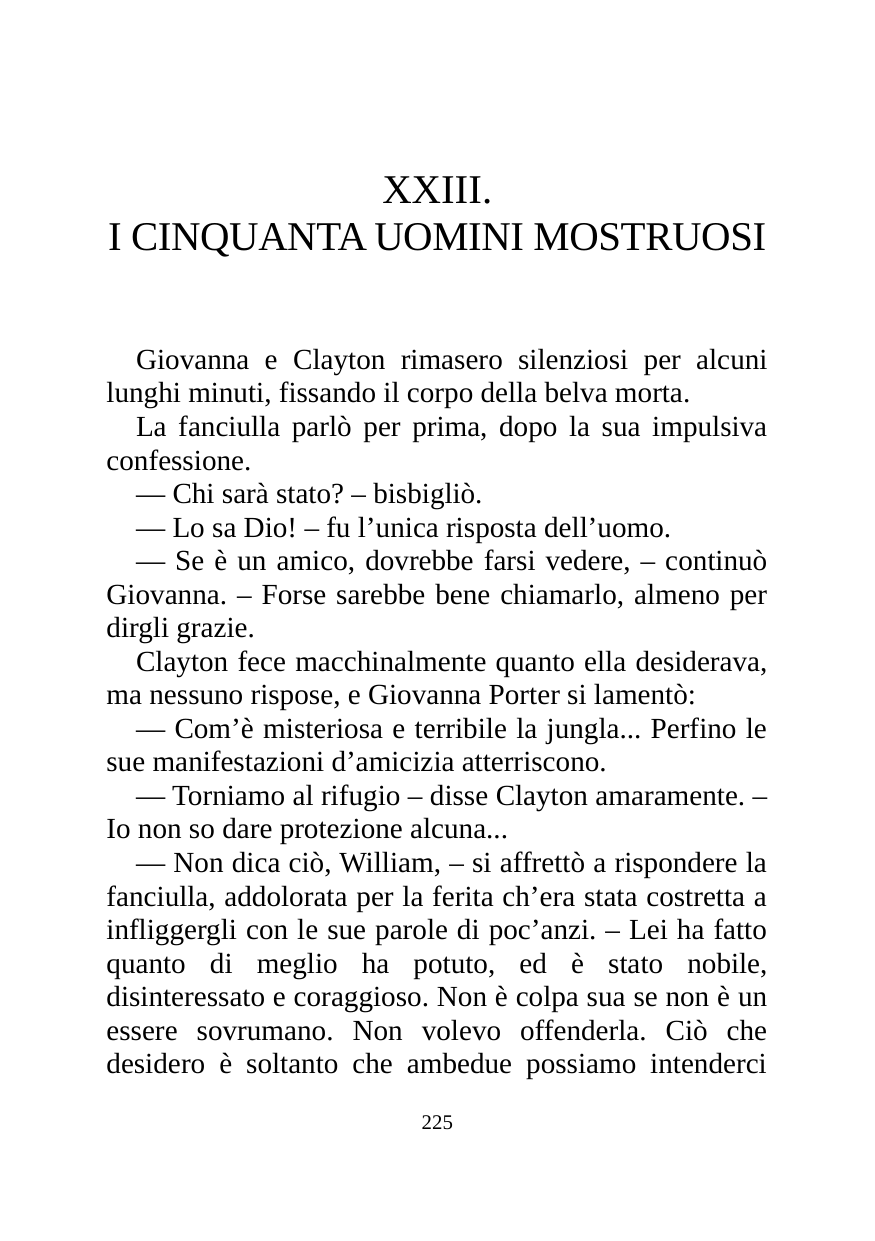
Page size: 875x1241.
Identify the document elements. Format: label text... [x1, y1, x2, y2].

text — Non dica ciò, William, – si affrettò a rispondere la fanciulla, addolorata per la ferita ch’era stata costretta a infliggergli con le sue parole di poc’anzi. – Lei ha fatto quanto di meglio ha potuto, ed è stato nobile, disinteressato e coraggioso. Non è colpa sua se non è un essere sovrumano. Non volevo offenderla. Ciò che desidero è soltanto che ambedue possiamo intenderci [106, 845, 768, 1080]
subtitle XXIII. I cinquanta uomini mostruosi [106, 165, 768, 259]
text — Com’è misteriosa e terribile la jungla... Perfino le sue manifestazioni d’amicizia atterriscono. [106, 711, 768, 778]
text — Torniamo al rifugio – disse Clayton amaramente. – Io non so dare protezione alcuna... [106, 778, 768, 845]
text — Lo sa Dio! – fu l’unica risposta dell’uomo. [106, 510, 768, 543]
text Clayton fece macchinalmente quanto ella desiderava, ma nessuno rispose, e Giovanna Porter si lamentò: [106, 644, 768, 711]
text La fanciulla parlò per prima, dopo la sua impulsiva confessione. [106, 409, 768, 476]
text — Chi sarà stato? – bisbigliò. [106, 476, 768, 510]
text — Se è un amico, dovrebbe farsi vedere, – continuò Giovanna. – Forse sarebbe bene chiamarlo, almeno per dirgli grazie. [106, 543, 768, 644]
text Giovanna e Clayton rimasero silenziosi per alcuni lunghi minuti, fissando il corpo della belva morta. [106, 342, 768, 409]
